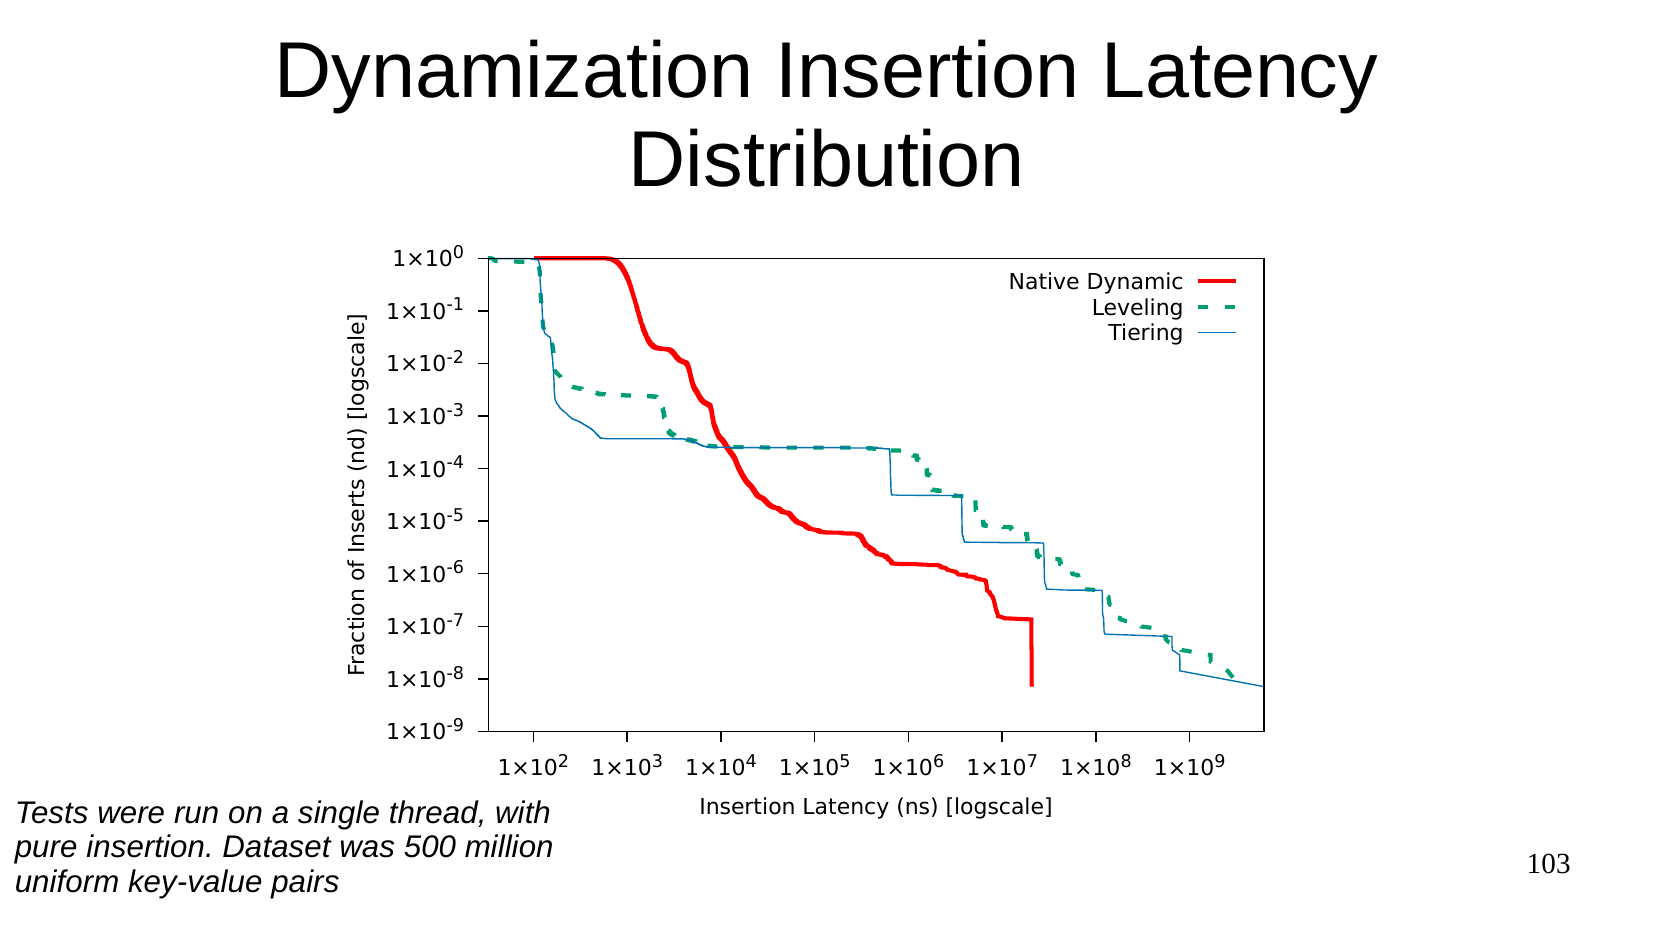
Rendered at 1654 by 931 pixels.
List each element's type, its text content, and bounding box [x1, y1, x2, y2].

title Dynamization Insertion Latency Distribution [82, 26, 1571, 204]
text_box Tests were run on a single thread, with pure insertion. Dataset was 500 million uniform key-value pairs [0, 787, 685, 929]
picture [331, 231, 1322, 826]
